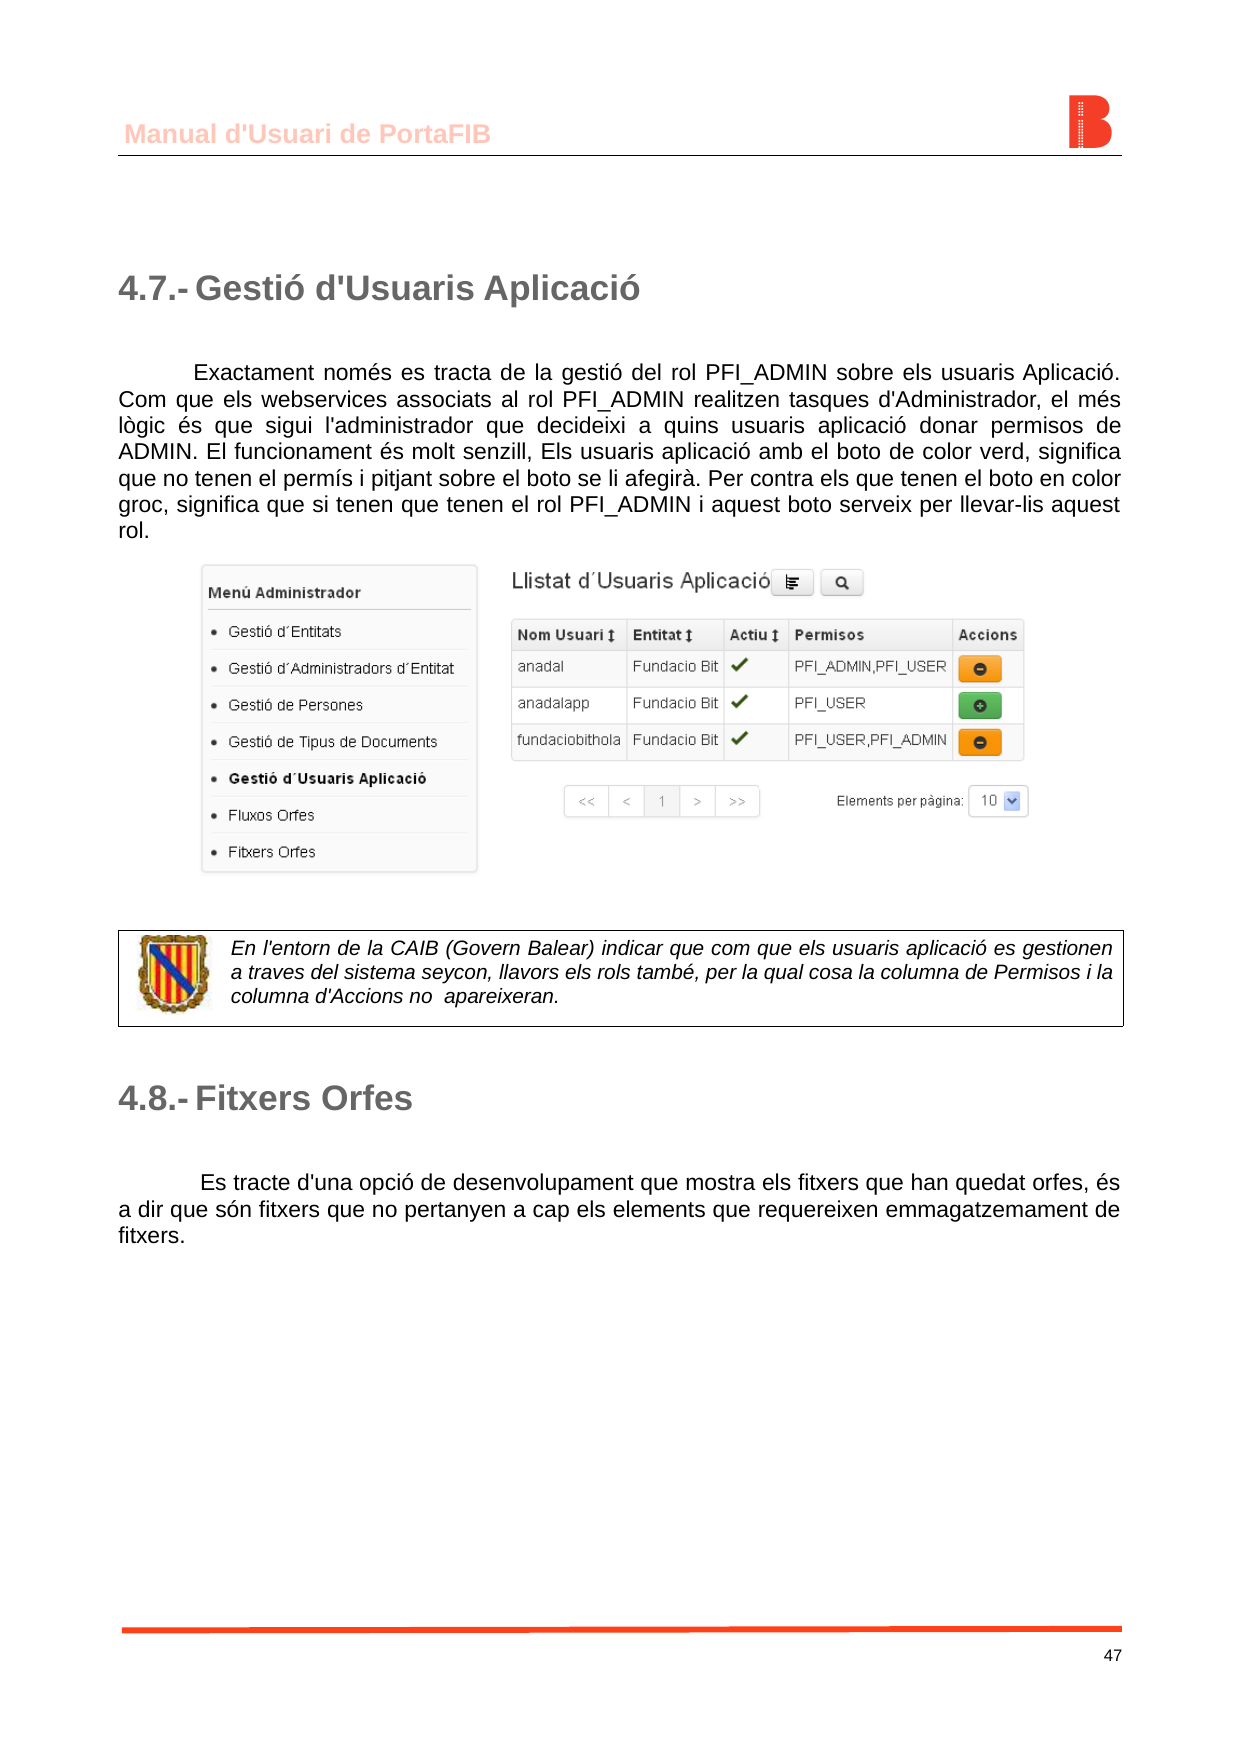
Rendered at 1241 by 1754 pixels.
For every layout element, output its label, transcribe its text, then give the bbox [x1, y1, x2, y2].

table_header En l'entorn de la CAIB (Govern Balear) indicar que com que els usuaris aplicació es gestionen a traves del sistema seycon, llavors els rols també, per la qual cosa la columna de Permisos i la columna d'Accions no apareixeran. [225, 931, 1123, 1026]
table_header [119, 931, 225, 1026]
subtitle Gestió d'Usuaris Aplicació [118, 267, 1122, 308]
text Es tracte d'una opció de desenvolupament que mostra els fitxers que han quedat orfes, és a dir que són fitxers que no pertanyen a cap els elements que requereixen emmagatzemament de fitxers. [118, 1169, 1122, 1248]
picture [195, 556, 1046, 879]
picture [1063, 94, 1117, 150]
text Exactament només es tracta de la gestió del rol PFI_ADMIN sobre els usuaris Aplicació. Com que els webservices associats al rol PFI_ADMIN realitzen tasques d'Administrador, el més lògic és que sigui l'administrador que decideixi a quins usuaris aplicació donar permisos de ADMIN. El funcionament és molt senzill, Els usuaris aplicació amb el boto de color verd, significa que no tenen el permís i pitjant sobre el boto se li afegirà. Per contra els que tenen el boto en color groc, significa que si tenen que tenen el rol PFI_ADMIN i aquest boto serveix per llevar-lis aquest rol. [118, 359, 1122, 544]
picture [134, 935, 214, 1015]
subtitle Fitxers Orfes [118, 1077, 1122, 1118]
